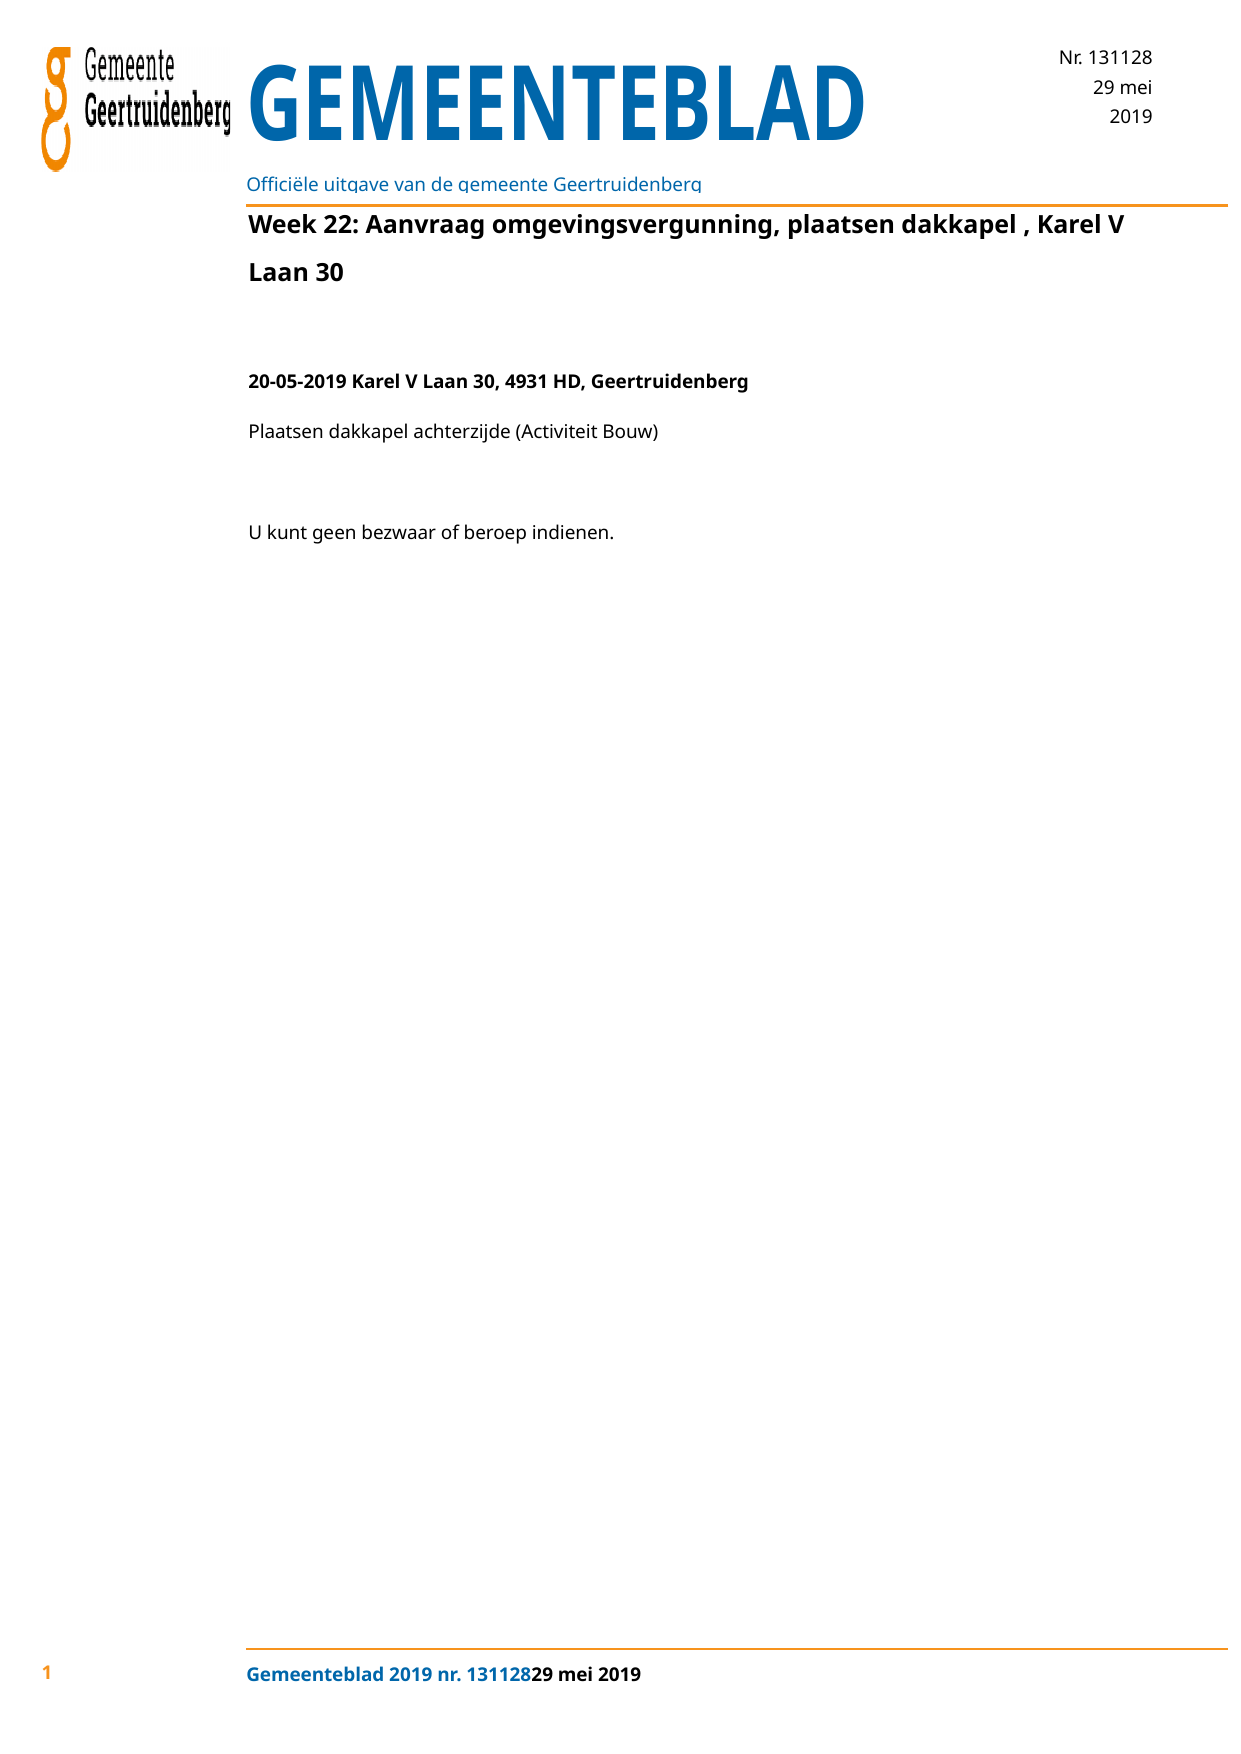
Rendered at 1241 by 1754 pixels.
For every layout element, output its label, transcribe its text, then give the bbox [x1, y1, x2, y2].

text U kunt geen bezwaar of beroep indienen. [248, 519, 1152, 545]
text Week 22: Aanvraag omgevingsvergunning, plaatsen dakkapel , Karel V Laan 30 [248, 207, 1152, 288]
text Plaatsen dakkapel achterzijde (Activiteit Bouw) [248, 419, 1152, 444]
text 20-05-2019 Karel V Laan 30, 4931 HD, Geertruidenberg [248, 368, 1152, 394]
picture [41, 47, 231, 172]
